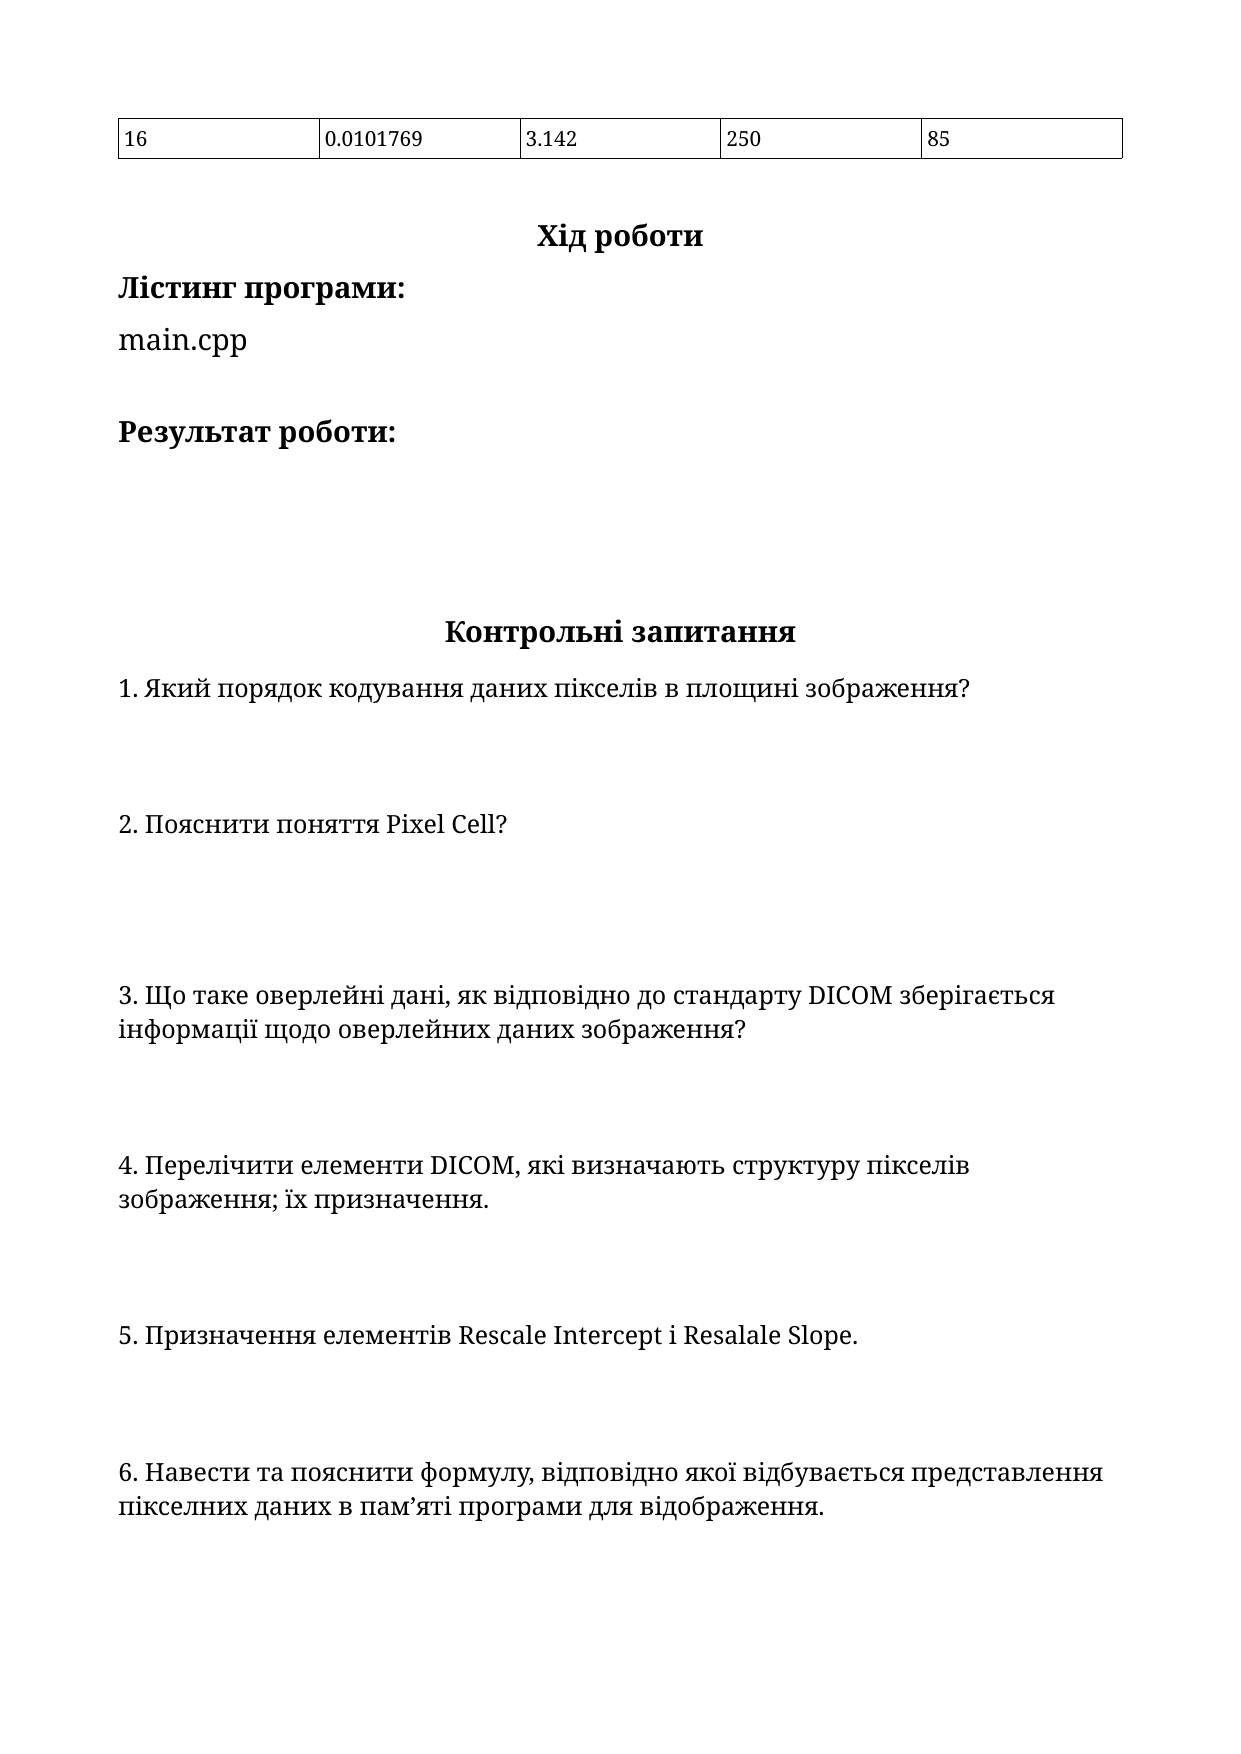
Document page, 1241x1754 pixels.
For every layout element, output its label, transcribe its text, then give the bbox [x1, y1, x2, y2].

text 1. Який порядок кодування даних пікселів в площині зображення? [118, 671, 1122, 705]
text Контрольні запитання [118, 611, 1122, 651]
table_cell 3.142 [521, 119, 720, 158]
text Результат роботи: [118, 411, 1122, 451]
text 2. Пояснити поняття Pixel Cell? [118, 807, 1122, 841]
text Лістинг програми: [118, 267, 1122, 307]
text 3. Що таке оверлейні дані, як відповідно до стандарту DICOM зберігається інформації щодо оверлейних даних зображення? [118, 977, 1122, 1046]
text main.cpp [118, 319, 1122, 358]
table_cell 16 [119, 119, 319, 158]
table_cell 85 [922, 119, 1122, 158]
table_cell 250 [721, 119, 921, 158]
text 6. Навести та пояснити формулу, відповідно якої відбувається представлення пікселних даних в пам’яті програми для відображення. [118, 1454, 1122, 1522]
text 5. Призначення елементів Rescale Intercept і Resalale Slope. [118, 1318, 1122, 1352]
table_cell 0.0101769 [320, 119, 520, 158]
text Хід роботи [118, 216, 1122, 255]
text 4. Перелічити елементи DICOM, які визначають структуру пікселів зображення; їх призначення. [118, 1148, 1122, 1216]
